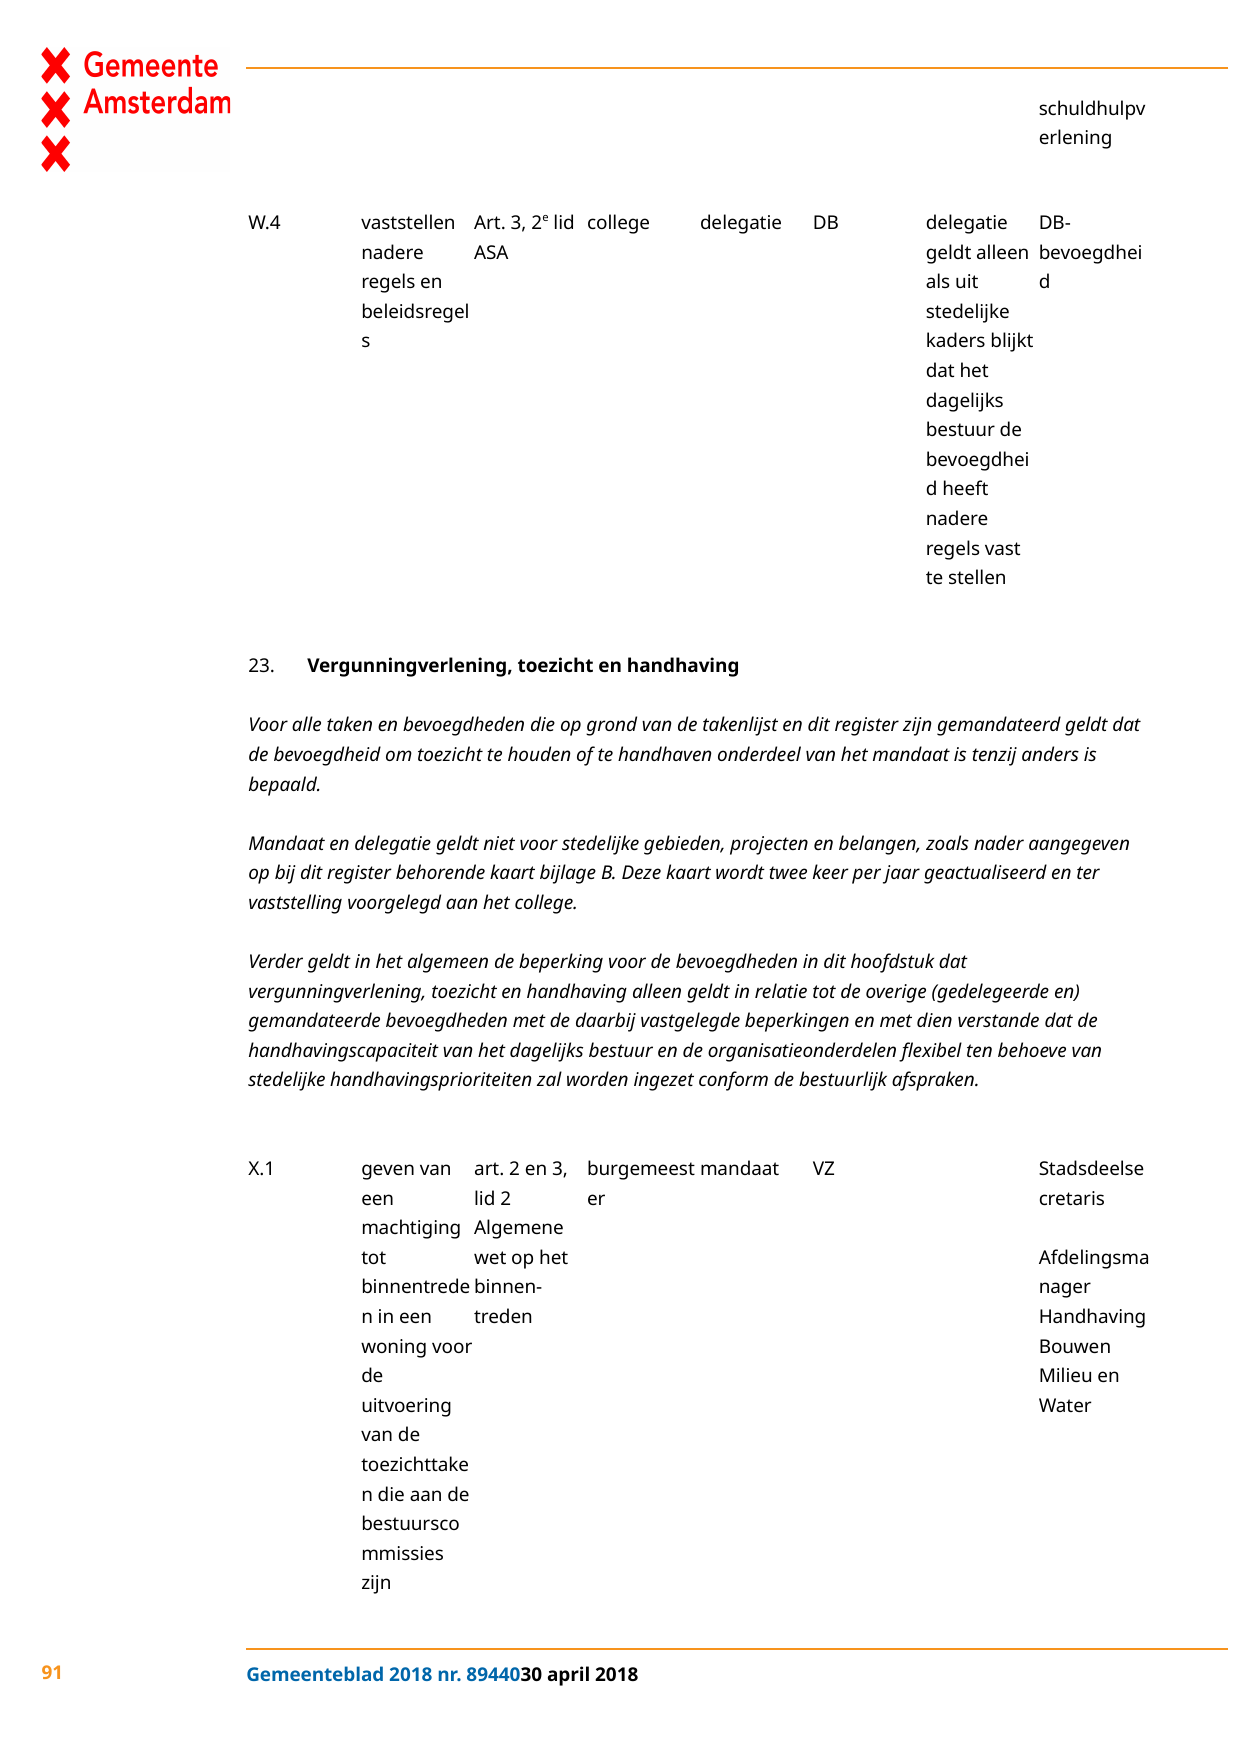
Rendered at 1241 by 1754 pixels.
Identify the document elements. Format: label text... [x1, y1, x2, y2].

table_cell [474, 95, 587, 180]
table_cell Art. 3, 2e lid ASA [474, 180, 587, 619]
table_cell [587, 95, 700, 180]
table_cell [700, 95, 813, 180]
table_header Stadsdeelsecretaris Afdelingsmanager Handhaving Bouwen Milieu en Water [1039, 1126, 1152, 1595]
table_header art. 2 en 3, lid 2 Algemene wet op het binnen-treden [474, 1126, 587, 1595]
table_cell [926, 95, 1038, 180]
table_cell [361, 95, 474, 180]
table_header geven van een machtiging tot binnentreden in een woning voor de uitvoering van de toezichttaken die aan de bestuurscommissies zijn [361, 1126, 474, 1595]
table_cell [813, 95, 926, 180]
text Mandaat en delegatie geldt niet voor stedelijke gebieden, projecten en belangen, zoals nader aangegeven op bij dit register behorende kaart bijlage B. Deze kaart wordt twee keer per jaar geactualiseerd en ter vaststelling voorgelegd aan het college. [248, 830, 1152, 915]
text Voor alle taken en bevoegdheden die op grond van de takenlijst en dit register zijn gemandateerd geldt dat de bevoegdheid om toezicht te houden of te handhaven onderdeel van het mandaat is tenzij anders is bepaald. [248, 712, 1152, 796]
table_cell DB [813, 180, 926, 619]
picture [41, 47, 231, 172]
table_cell delegatie [700, 180, 813, 619]
table_header mandaat [700, 1126, 813, 1595]
text Verder geldt in het algemeen de beperking voor de bevoegdheden in dit hoofdstuk dat vergunningverlening, toezicht en handhaving alleen geldt in relatie tot de overige (gedelegeerde en) gemandateerde bevoegdheden met de daarbij vastgelegde beperkingen en met dien verstande dat de handhavingscapaciteit van het dagelijks bestuur en de organisatieonderdelen flexibel ten behoeve van stedelijke handhavingsprioriteiten zal worden ingezet conform de bestuurlijk afspraken. [248, 948, 1152, 1092]
list Vergunningverlening, toezicht en handhaving [248, 652, 1152, 678]
table_cell delegatie geldt alleen als uit stedelijke kaders blijkt dat het dagelijks bestuur de bevoegdheid heeft nadere regels vast te stellen [926, 180, 1038, 619]
table_header VZ [813, 1126, 926, 1595]
table_header X.1 [248, 1126, 361, 1595]
table_cell vaststellen nadere regels en beleidsregels [361, 180, 474, 619]
table_cell W.4 [248, 180, 361, 619]
table_cell schuldhulpverlening [1039, 95, 1152, 180]
table_header burgemeester [587, 1126, 700, 1595]
table_cell college [587, 180, 700, 619]
table_header [926, 1126, 1038, 1595]
table_cell DB-bevoegdheid [1039, 180, 1152, 619]
table_cell [248, 95, 361, 180]
